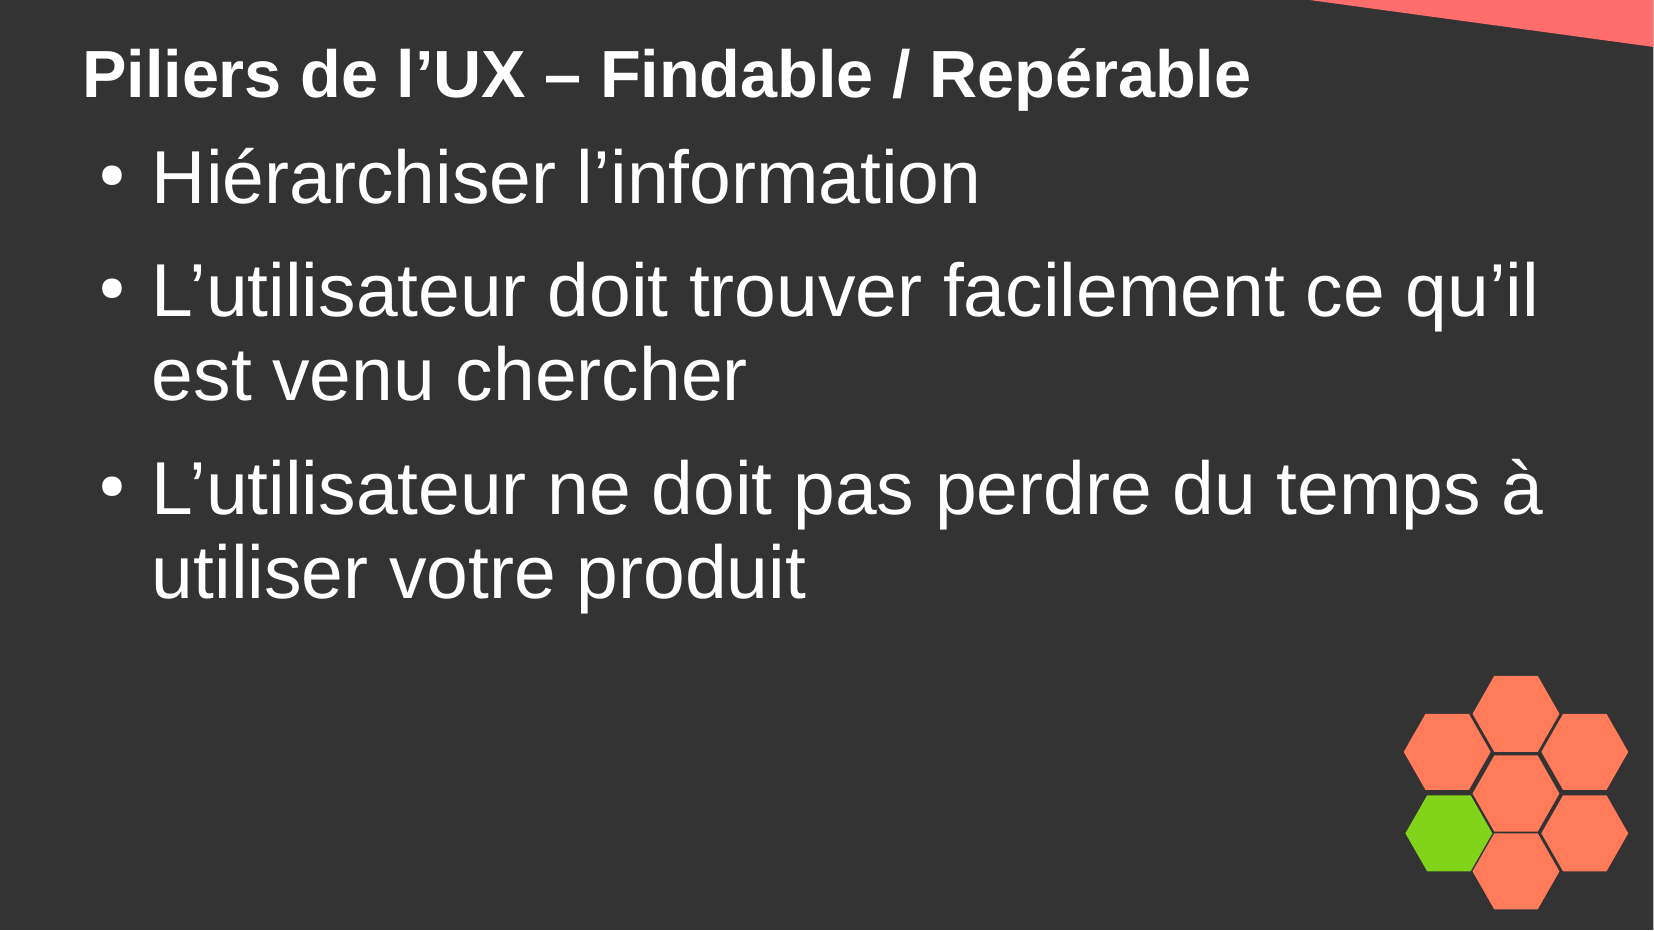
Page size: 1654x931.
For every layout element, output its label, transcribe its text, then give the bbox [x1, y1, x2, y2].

text_box [1403, 713, 1491, 790]
text_box [1541, 713, 1629, 790]
list Hiérarchiser l’information L’utilisateur doit trouver facilement ce qu’il est venu chercher L’utilisateur ne doit pas perdre du temps à utiliser votre produit [80, 135, 1620, 827]
text_box [1309, 0, 1654, 48]
text_box [1405, 755, 1560, 910]
text_box [1541, 795, 1629, 872]
text_box [1472, 675, 1560, 752]
title Piliers de l’UX – Findable / Repérable [82, 37, 1571, 114]
